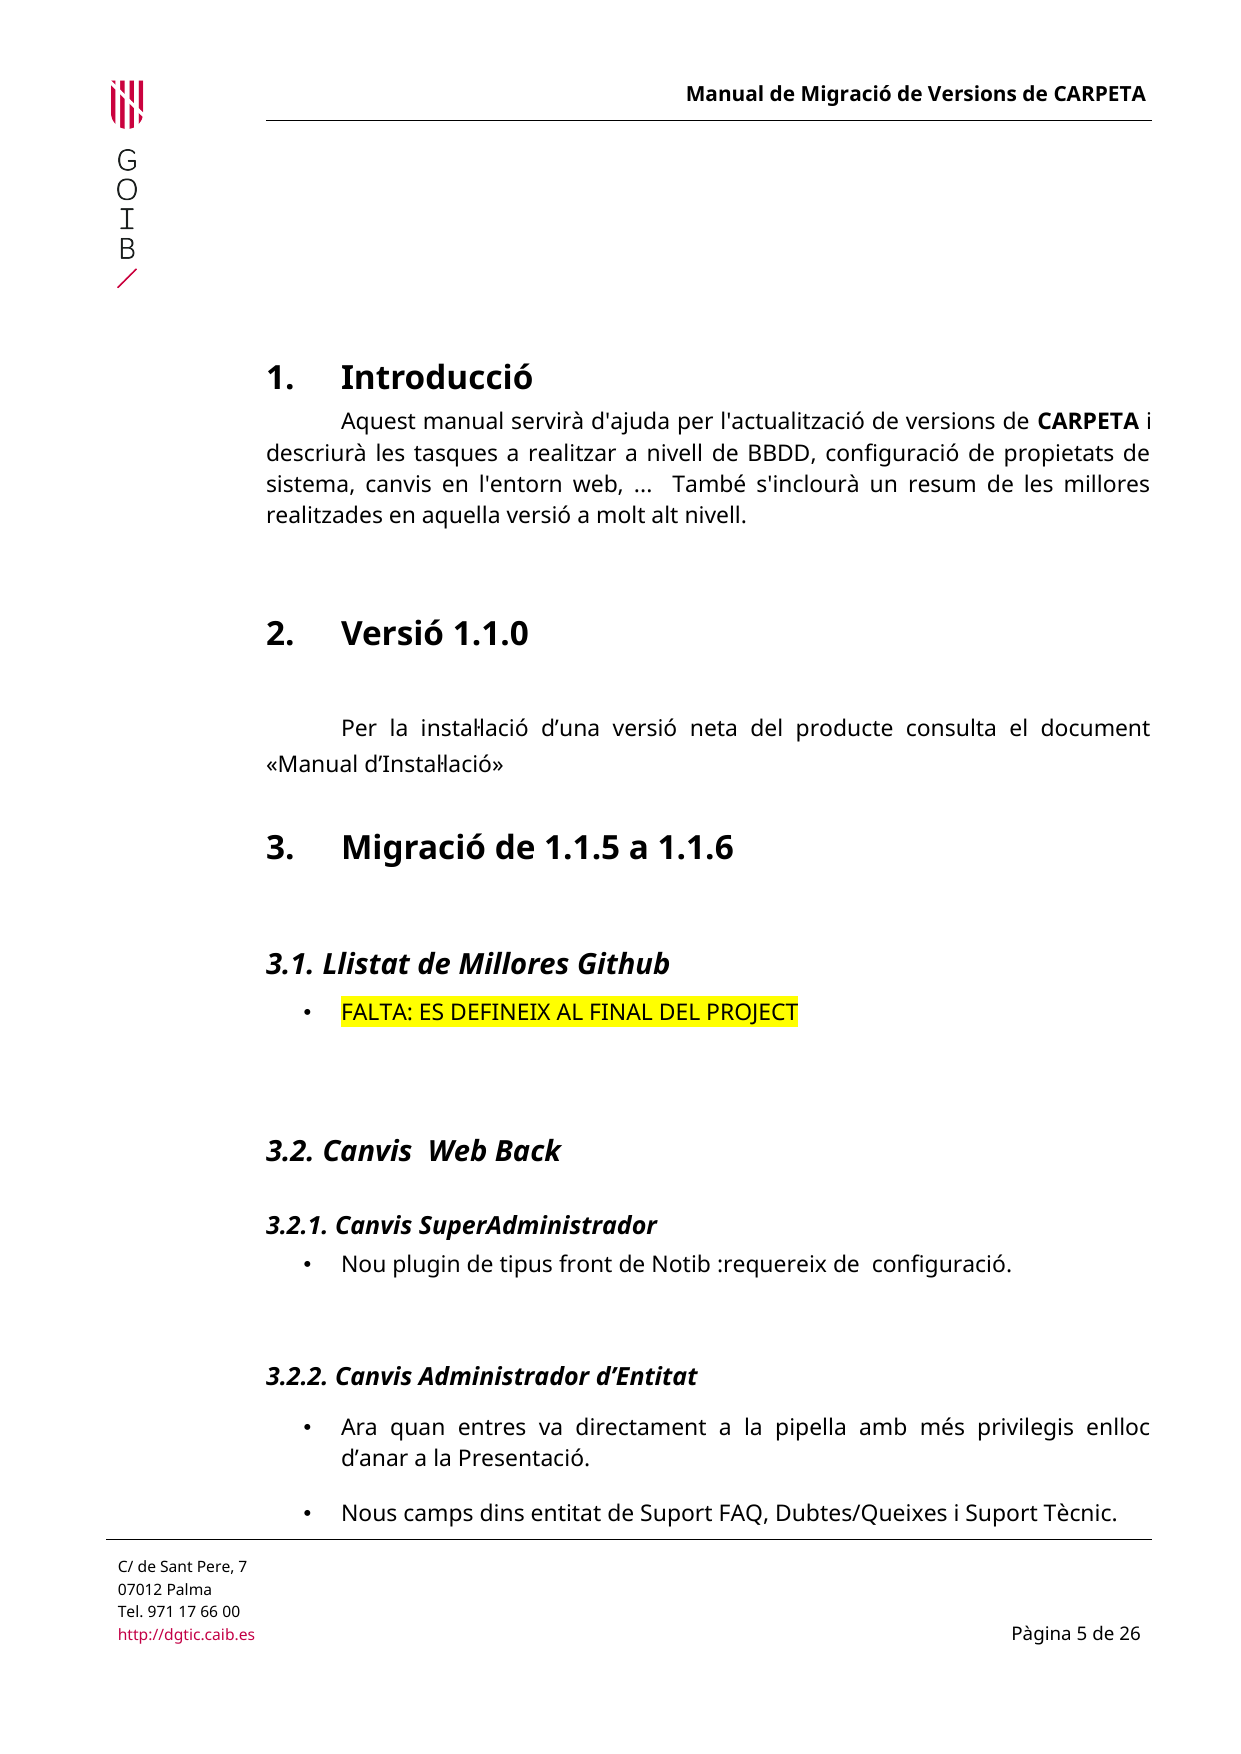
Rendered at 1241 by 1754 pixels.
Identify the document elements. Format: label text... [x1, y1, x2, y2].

subtitle Introducció [266, 353, 1152, 399]
text Per la instal·lació d’una versió neta del producte consulta el document «Manual d’Instal·lació» [266, 712, 1152, 779]
list FALTA: ES DEFINEIX AL FINAL DEL PROJECT [303, 996, 1152, 1027]
list Nou plugin de tipus front de Notib :requereix de configuració. [303, 1248, 1152, 1279]
text Aquest manual servirà d'ajuda per l'actualització de versions de CARPETA i descriurà les tasques a realitzar a nivell de BBDD, configuració de propietats de sistema, canvis en l'entorn web, ... També s'inclourà un resum de les millores realitzades en aquella versió a molt alt nivell. [266, 405, 1152, 530]
subtitle Canvis SuperAdministrador [266, 1208, 1152, 1242]
picture [82, 57, 172, 319]
subtitle Migració de 1.1.5 a 1.1.6 [266, 824, 1152, 869]
list Ara quan entres va directament a la pipella amb més privilegis enlloc d’anar a la Presentació. [303, 1411, 1152, 1474]
subtitle Canvis Web Back [266, 1131, 1152, 1170]
subtitle Versió 1.1.0 [266, 610, 1152, 655]
subtitle Canvis Administrador d’Entitat [266, 1359, 1152, 1393]
subtitle Llistat de Millores Github [266, 943, 1152, 983]
list Nous camps dins entitat de Suport FAQ, Dubtes/Queixes i Suport Tècnic. [303, 1497, 1152, 1528]
